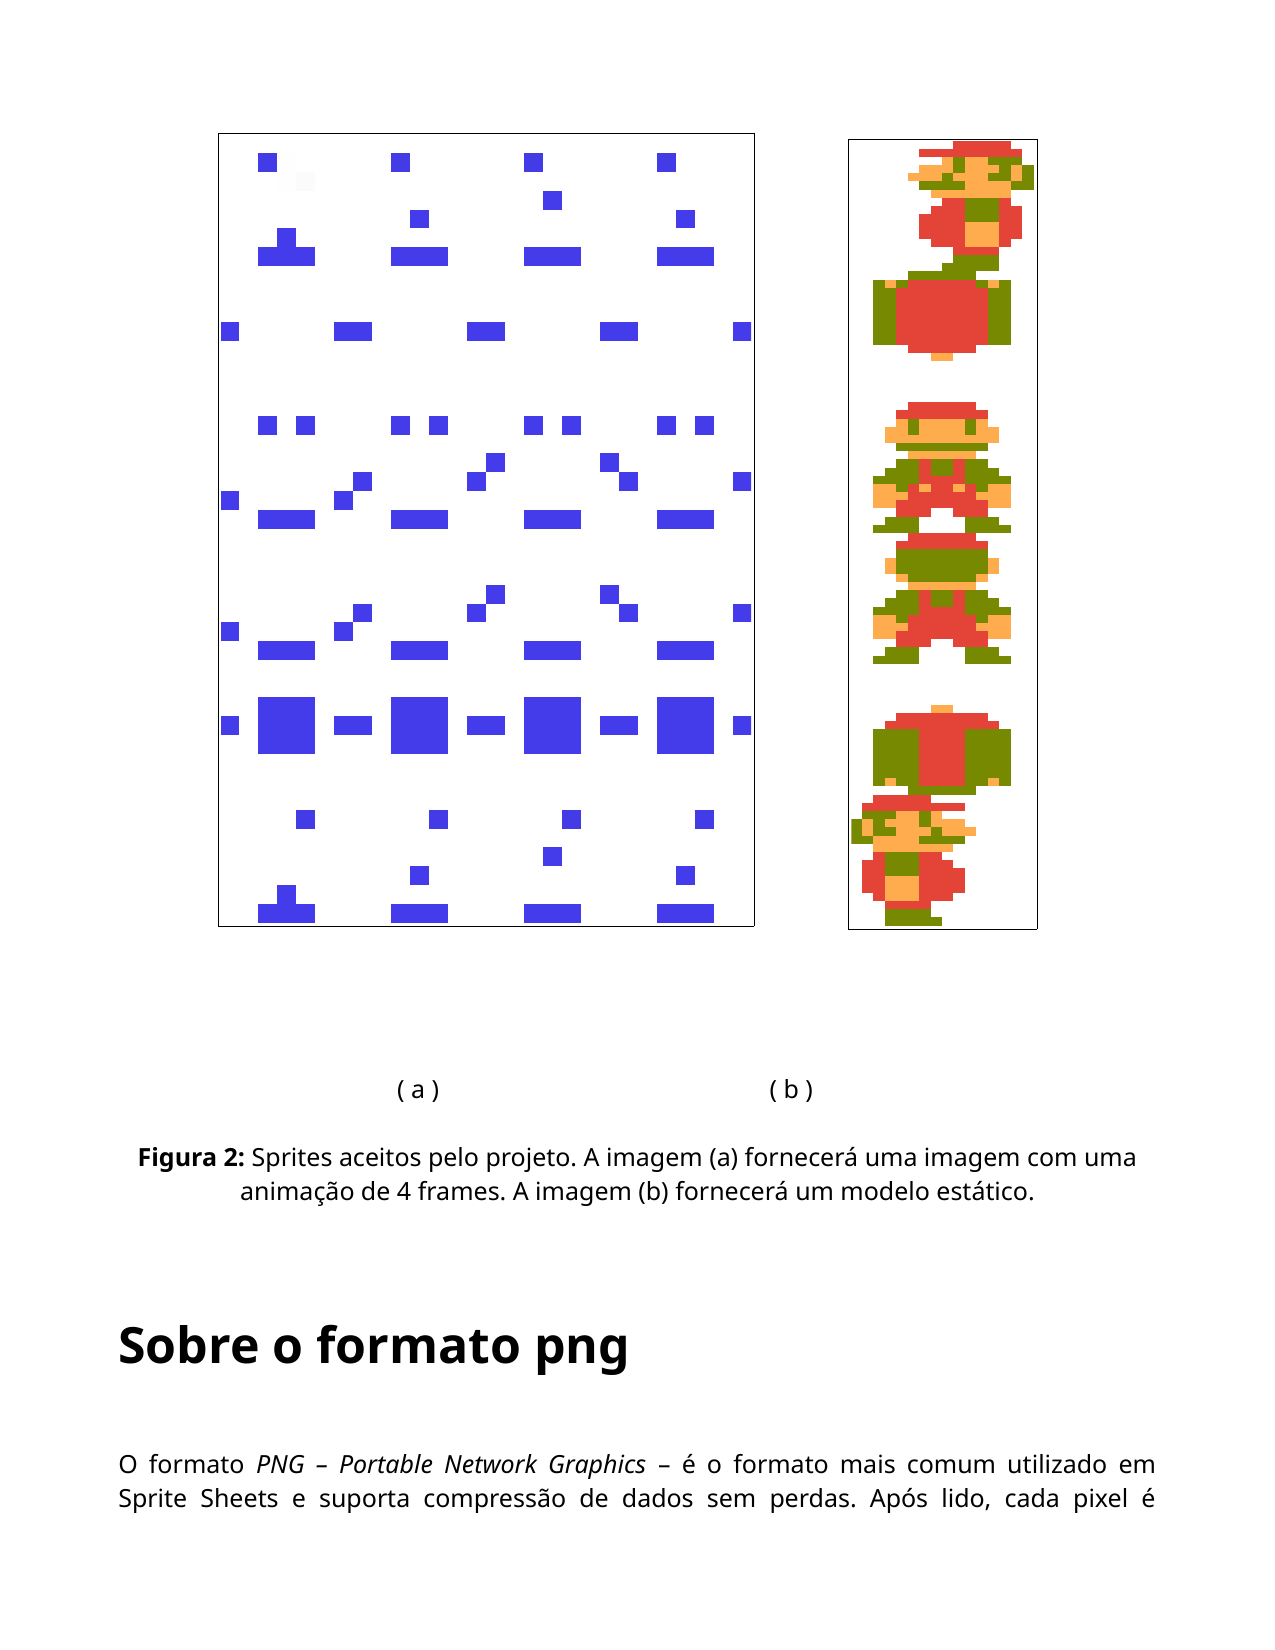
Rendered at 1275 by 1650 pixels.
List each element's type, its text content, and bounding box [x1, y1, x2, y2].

text ( a ) ( b ) [118, 1072, 1157, 1106]
text Sobre o formato png [118, 1310, 1157, 1378]
picture [221, 136, 752, 923]
text O formato PNG – Portable Network Graphics – é o formato mais comum utilizado em Sprite Sheets e suporta compressão de dados sem perdas. Após lido, cada pixel é [118, 1447, 1157, 1515]
picture [851, 141, 1034, 926]
text Figura 2: Sprites aceitos pelo projeto. A imagem (a) fornecerá uma imagem com uma animação de 4 frames. A imagem (b) fornecerá um modelo estático. [118, 1140, 1157, 1208]
